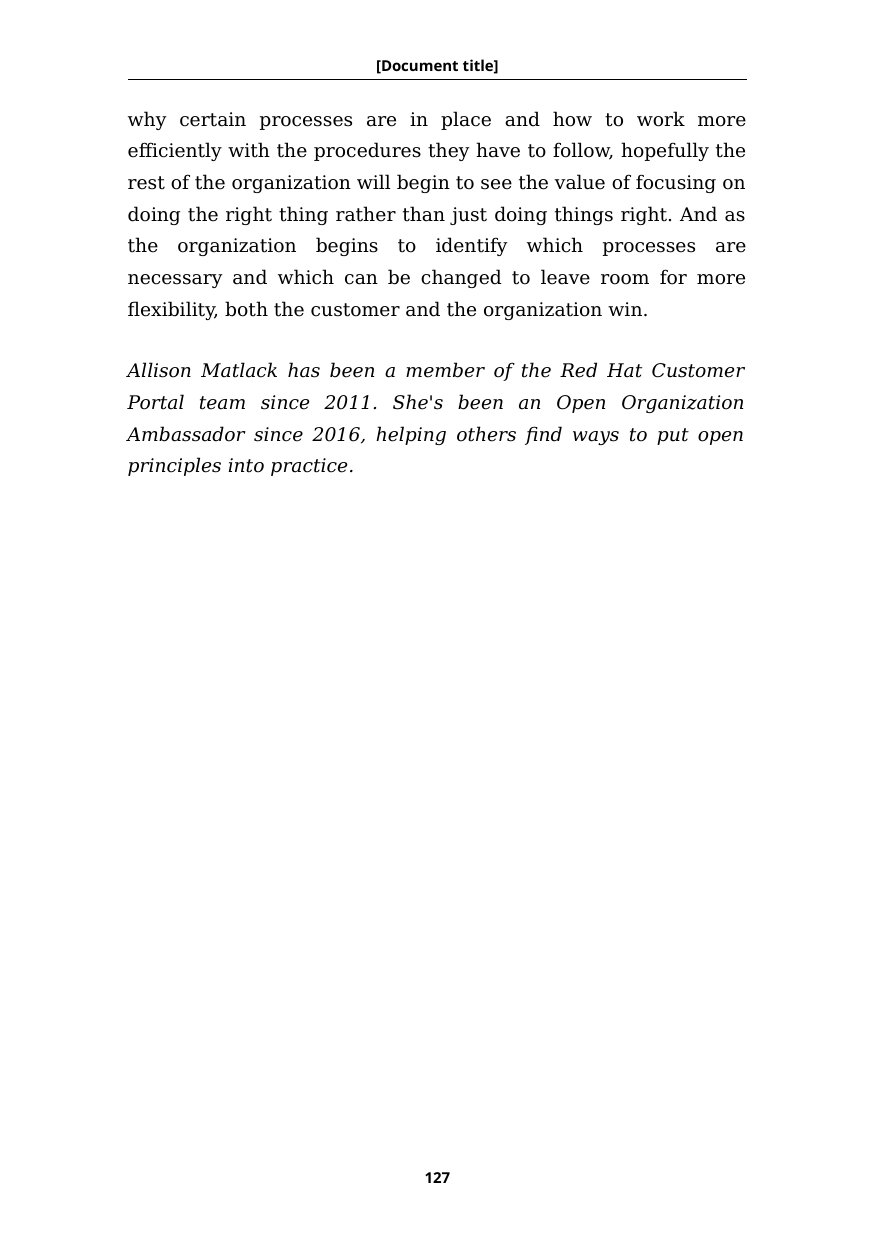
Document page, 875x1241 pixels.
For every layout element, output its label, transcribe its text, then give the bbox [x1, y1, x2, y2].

text Allison Matlack has been a member of the Red Hat Customer Portal team since 2011. She's been an Open Organization Ambassador since 2016, helping others find ways to put open principles into practice. [127, 360, 747, 477]
text why certain processes are in place and how to work more efficiently with the procedures they have to follow, hopefully the rest of the organization will begin to see the value of focusing on doing the right thing rather than just doing things right. And as the organization begins to identify which processes are necessary and which can be changed to leave room for more flexibility, both the customer and the organization win. [127, 109, 747, 321]
